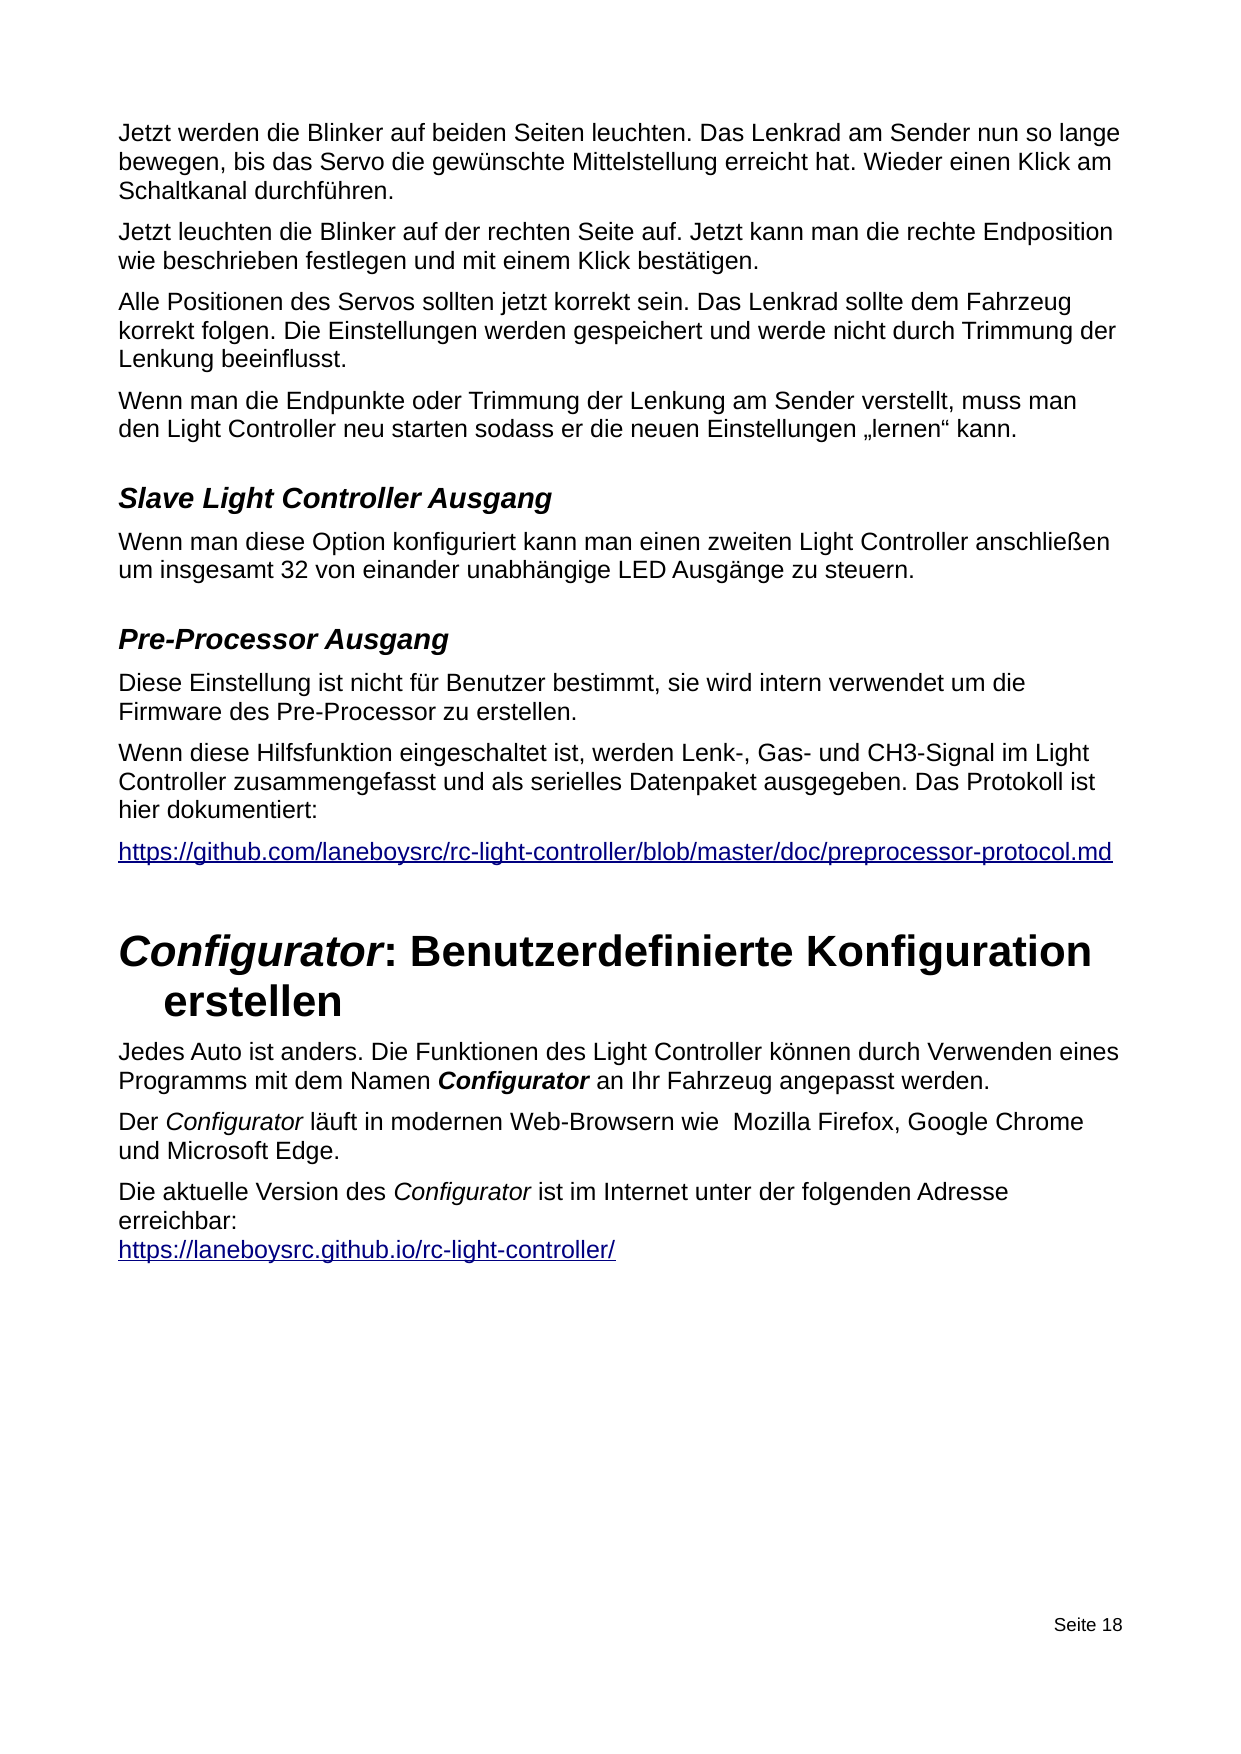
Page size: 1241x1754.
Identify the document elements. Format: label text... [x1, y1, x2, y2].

text https://github.com/laneboysrc/rc-light-controller/blob/master/doc/preprocessor-protocol.md [118, 836, 1122, 865]
text Alle Positionen des Servos sollten jetzt korrekt sein. Das Lenkrad sollte dem Fahrzeug korrekt folgen. Die Einstellungen werden gespeichert und werde nicht durch Trimmung der Lenkung beeinflusst. [118, 287, 1122, 373]
subtitle Configurator: Benutzerdefinierte Konfiguration erstellen [118, 925, 1122, 1026]
text Wenn diese Hilfsfunktion eingeschaltet ist, werden Lenk-, Gas- und CH3-Signal im Light Controller zusammengefasst und als serielles Datenpaket ausgegeben. Das Protokoll ist hier dokumentiert: [118, 738, 1122, 824]
text Jetzt leuchten die Blinker auf der rechten Seite auf. Jetzt kann man die rechte Endposition wie beschrieben festlegen und mit einem Klick bestätigen. [118, 217, 1122, 274]
text Die aktuelle Version des Configurator ist im Internet unter der folgenden Adresse erreichbar: https://laneboysrc.github.io/rc-light-controller/ [118, 1177, 1122, 1264]
text Jetzt werden die Blinker auf beiden Seiten leuchten. Das Lenkrad am Sender nun so lange bewegen, bis das Servo die gewünschte Mittelstellung erreicht hat. Wieder einen Klick am Schaltkanal durchführen. [118, 118, 1122, 204]
text Wenn man diese Option konfiguriert kann man einen zweiten Light Controller anschließen um insgesamt 32 von einander unabhängige LED Ausgänge zu steuern. [118, 527, 1122, 584]
text Wenn man die Endpunkte oder Trimmung der Lenkung am Sender verstellt, muss man den Light Controller neu starten sodass er die neuen Einstellungen „lernen“ kann. [118, 386, 1122, 443]
subtitle Pre-Processor Ausgang [118, 622, 1122, 655]
subtitle Slave Light Controller Ausgang [118, 481, 1122, 514]
text Der Configurator läuft in modernen Web-Browsern wie Mozilla Firefox, Google Chrome und Microsoft Edge. [118, 1107, 1122, 1165]
text Diese Einstellung ist nicht für Benutzer bestimmt, sie wird intern verwendet um die Firmware des Pre-Processor zu erstellen. [118, 668, 1122, 725]
text Jedes Auto ist anders. Die Funktionen des Light Controller können durch Verwenden eines Programms mit dem Namen Configurator an Ihr Fahrzeug angepasst werden. [118, 1037, 1122, 1095]
